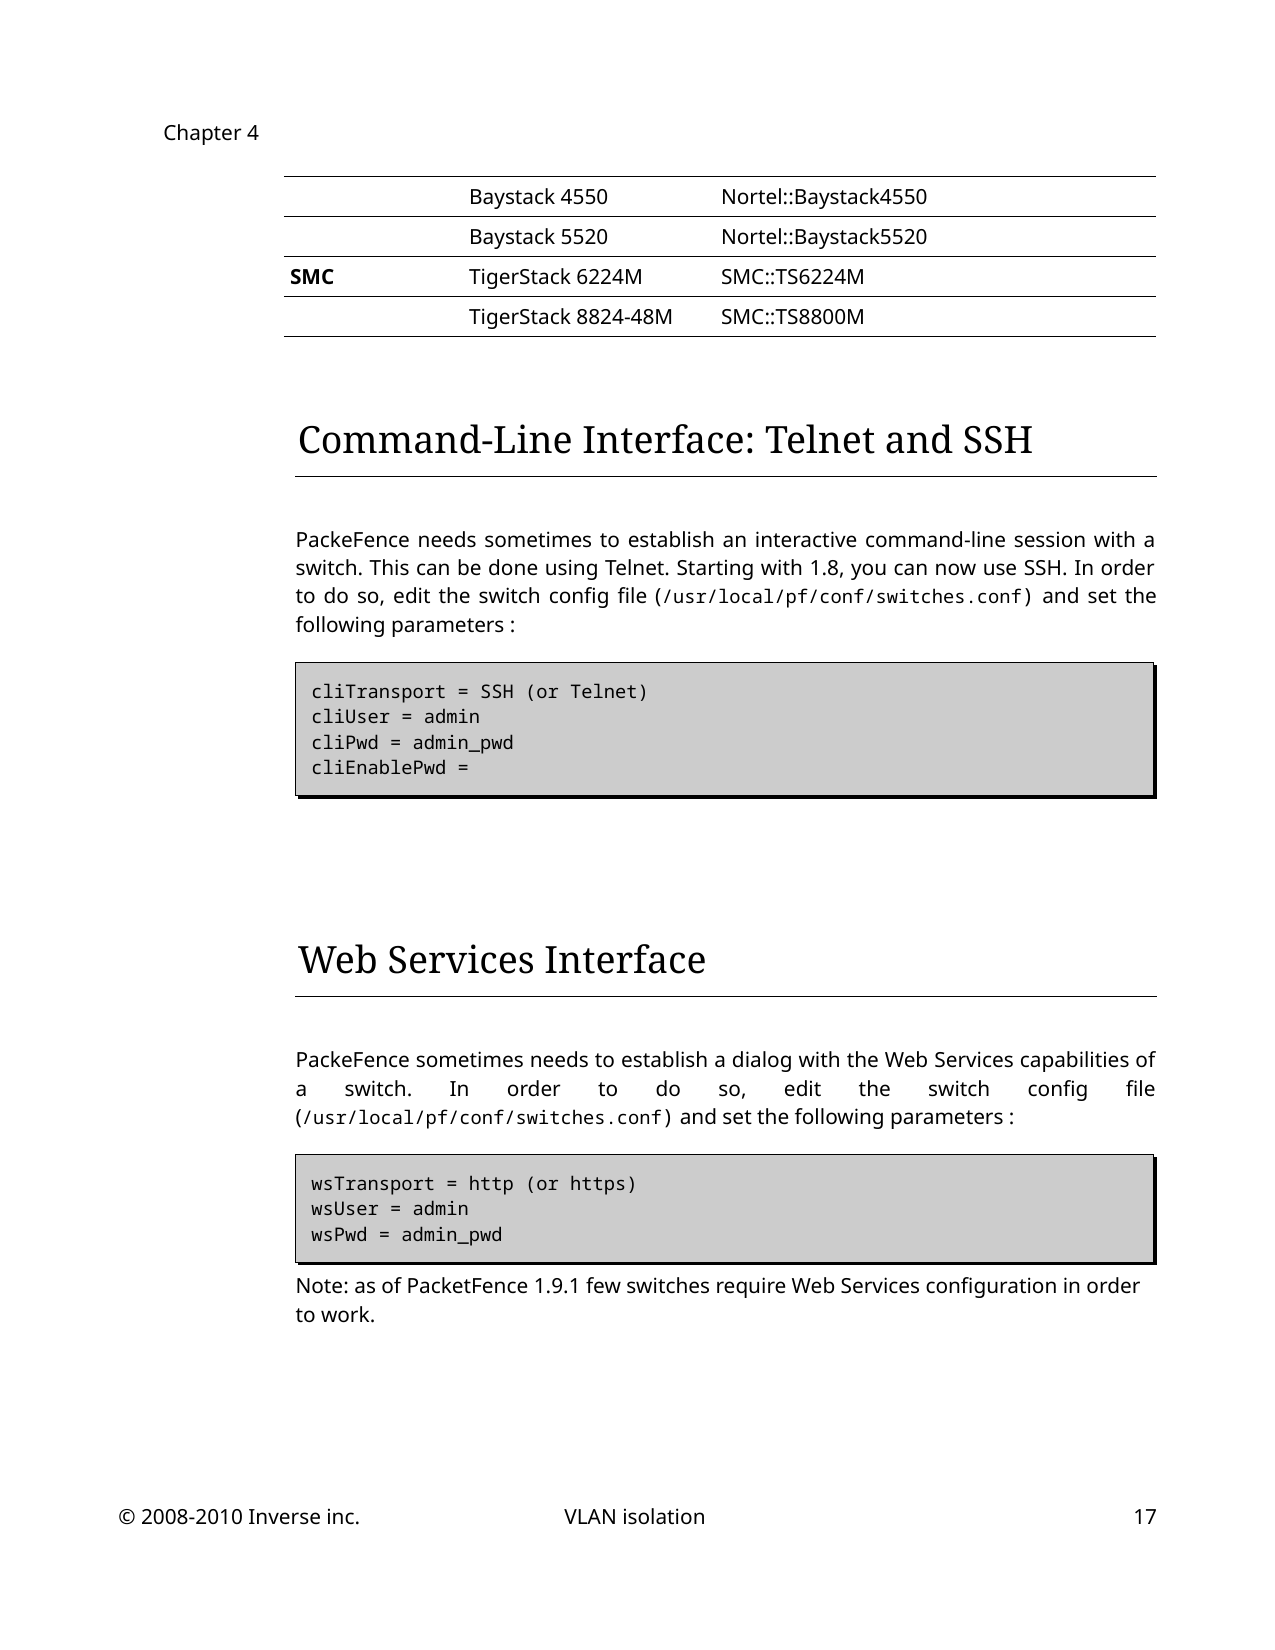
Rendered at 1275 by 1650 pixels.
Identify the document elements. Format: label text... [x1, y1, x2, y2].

subtitle Web Services Interface [295, 934, 1157, 996]
table_cell SMC::TS8800M [715, 297, 1156, 336]
text PackeFence sometimes needs to establish a dialog with the Web Services capabilities of a switch. In order to do so, edit the switch config file (/usr/local/pf/conf/switches.conf) and set the following parameters : [295, 1045, 1157, 1131]
table_cell Nortel::Baystack5520 [715, 217, 1156, 256]
text cliTransport = SSH (or Telnet) cliUser = admin cliPwd = admin_pwd cliEnablePwd = [296, 663, 1153, 795]
subtitle Command-Line Interface: Telnet and SSH [295, 413, 1157, 476]
text PackeFence needs sometimes to establish an interactive command-line session with a switch. This can be done using Telnet. Starting with 1.8, you can now use SSH. In order to do so, edit the switch config file (/usr/local/pf/conf/switches.conf) and set the following parameters : [295, 525, 1157, 638]
table_cell SMC::TS6224M [715, 257, 1156, 296]
table_cell [284, 217, 463, 256]
table_cell TigerStack 6224M [463, 257, 715, 296]
table_cell Baystack 5520 [463, 217, 715, 256]
table_cell [284, 177, 463, 216]
text wsTransport = http (or https) wsUser = admin wsPwd = admin_pwd [296, 1155, 1153, 1262]
table_cell [284, 297, 463, 336]
table_cell TigerStack 8824-48M [463, 297, 715, 336]
table_cell SMC [284, 257, 463, 296]
text Note: as of PacketFence 1.9.1 few switches require Web Services configuration in order to work. [295, 1271, 1157, 1328]
table_cell Baystack 4550 [463, 177, 715, 216]
table_cell Nortel::Baystack4550 [715, 177, 1156, 216]
